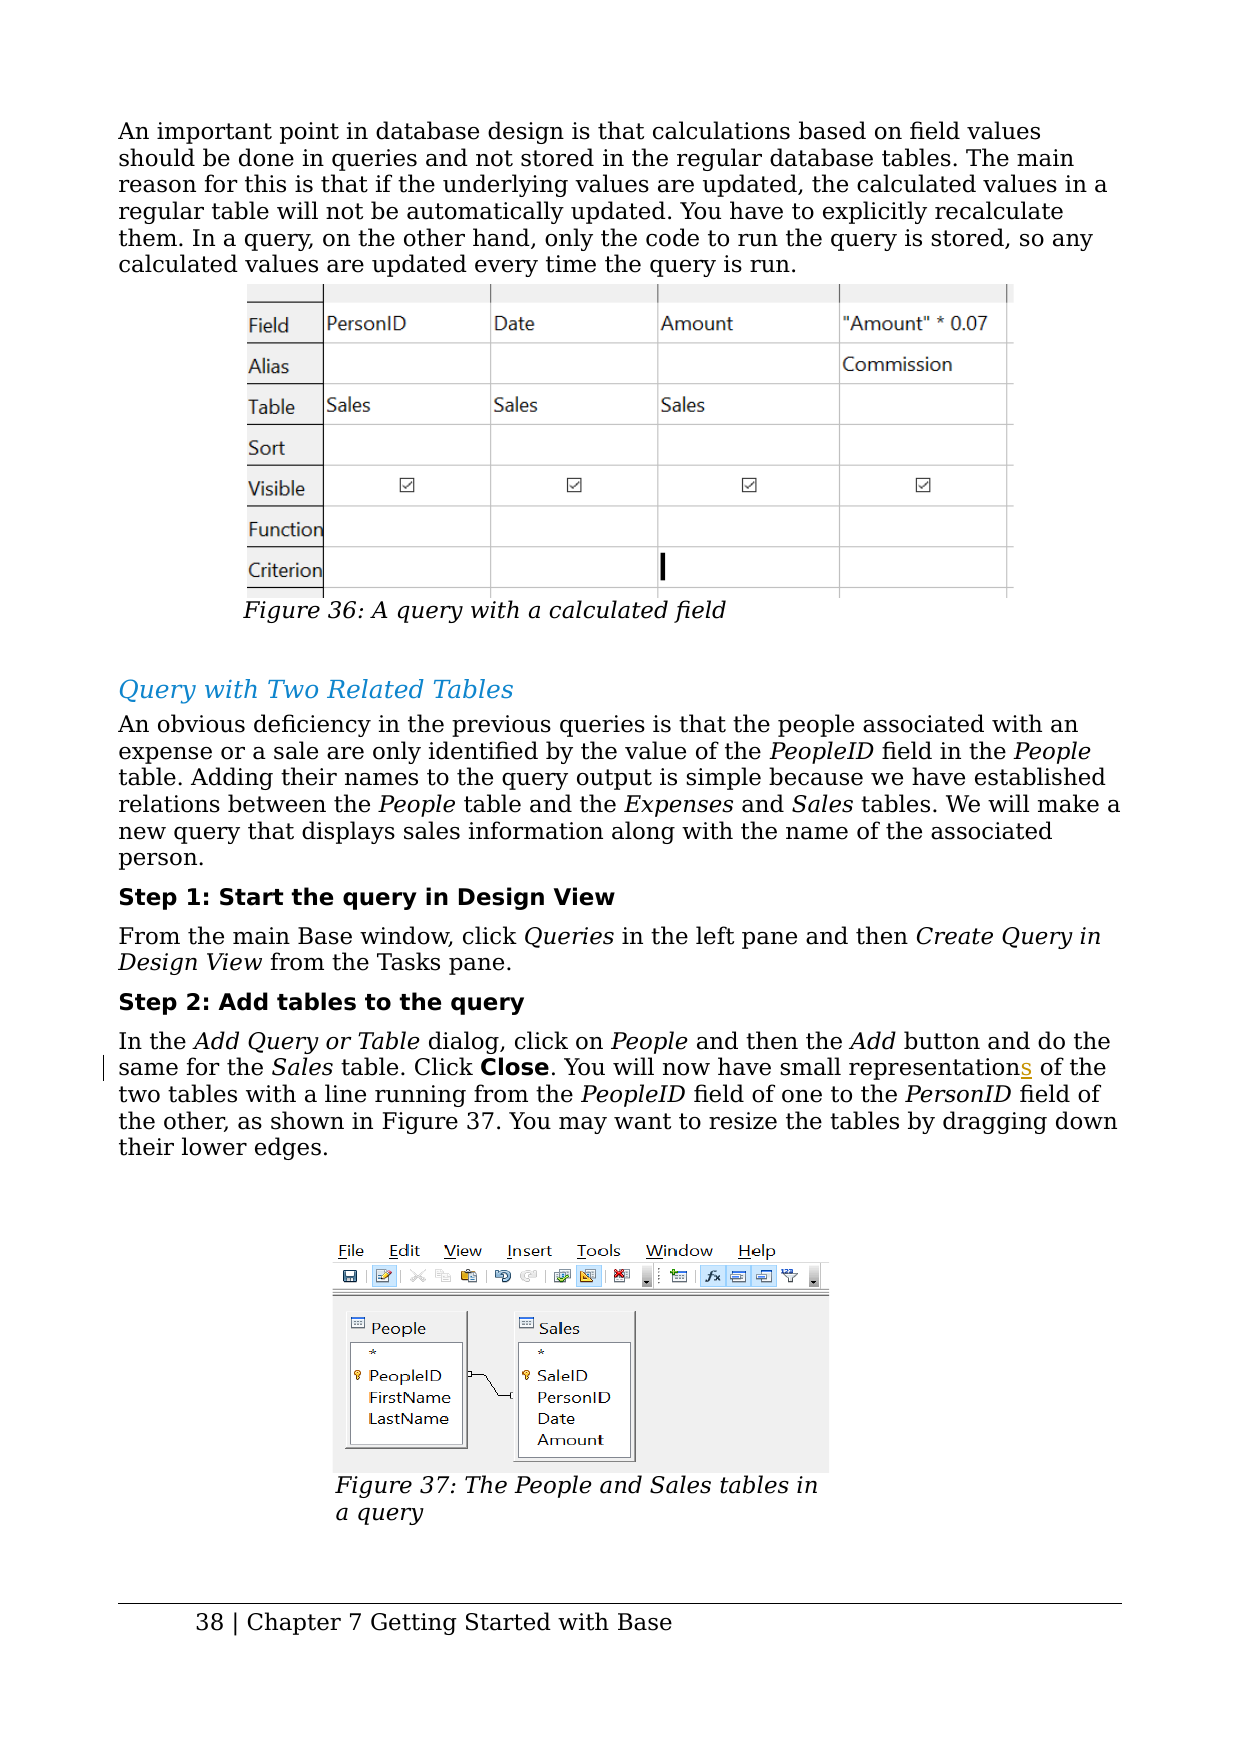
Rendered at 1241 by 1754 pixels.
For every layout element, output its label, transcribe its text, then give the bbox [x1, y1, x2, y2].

text In the Add Query or Table dialog, click on People and then the Add button and do the same for the Sales table. Click Close. You will now have small representations of the two tables with a line running from the PeopleID field of one to the PersonID field of the other, as shown in Figure 37. You may want to resize the tables by dragging down their lower edges. [118, 1028, 1122, 1161]
text An important point in database design is that calculations based on field values should be done in queries and not stored in the regular database tables. The main reason for this is that if the underlying values are updated, the calculated values in a regular table will not be automatically updated. You have to explicitly recalculate them. In a query, on the other hand, only the code to run the query is stored, so any calculated values are updated every time the query is run. [118, 118, 1122, 278]
picture [247, 284, 1014, 598]
text Step 1: Start the query in Design View [118, 884, 1122, 910]
text Step 2: Add tables to the query [118, 989, 1122, 1015]
picture [332, 1237, 830, 1473]
subtitle Query with Two Related Tables [118, 676, 1122, 705]
text Figure 37: The People and Sales tables in a query [335, 1473, 826, 1526]
text From the main Base window, click Queries in the left pane and then Create Query in Design View from the Tasks pane. [118, 923, 1122, 976]
text An obvious deficiency in the previous queries is that the people associated with an expense or a sale are only identified by the value of the PeopleID field in the People table. Adding their names to the query output is simple because we have established relations between the People table and the Expenses and Sales tables. We will make a new query that displays sales information along with the name of the associated person. [118, 711, 1122, 871]
text Figure 36: A query with a calculated field [243, 598, 1017, 624]
